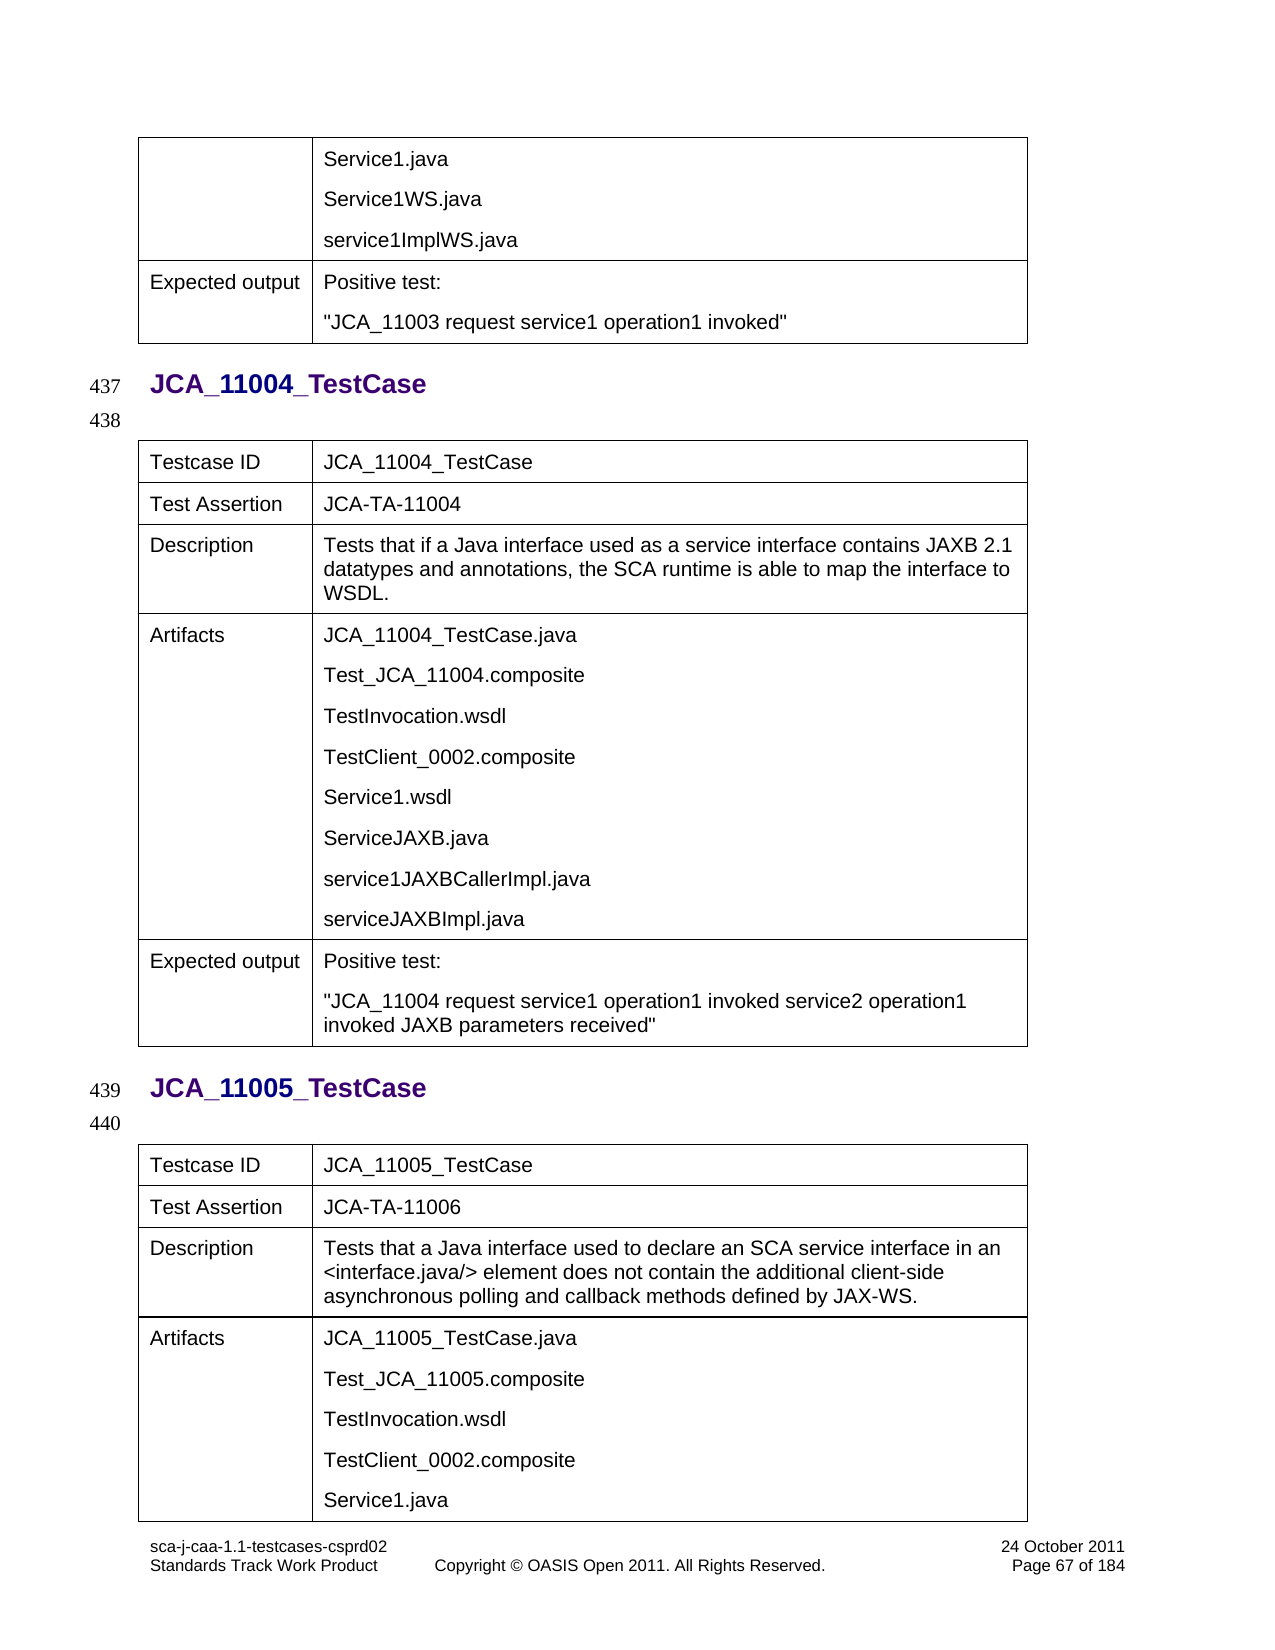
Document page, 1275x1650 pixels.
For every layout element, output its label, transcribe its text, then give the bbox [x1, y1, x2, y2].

table_cell Service1.java Service1WS.java service1ImplWS.java [313, 138, 1027, 260]
table_cell Artifacts [139, 1318, 312, 1521]
table_header Testcase ID [139, 1145, 312, 1185]
table_cell Test Assertion [139, 1186, 312, 1227]
table_cell Expected output [139, 261, 312, 342]
table_cell [139, 138, 312, 260]
table_cell Tests that if a Java interface used as a service interface contains JAXB 2.1 datatypes and annotations, the SCA runtime is able to map the interface to WSDL. [313, 525, 1027, 613]
table_cell Description [139, 525, 312, 613]
table_cell Positive test: "JCA_11003 request service1 operation1 invoked" [313, 261, 1027, 342]
table_header Testcase ID [139, 441, 312, 482]
table_cell Positive test: "JCA_11004 request service1 operation1 invoked service2 operation1 invoked JAXB parameters received" [313, 940, 1027, 1046]
table_cell JCA-TA-11004 [313, 483, 1027, 524]
table_cell Test Assertion [139, 483, 312, 524]
table_header JCA_11005_TestCase [313, 1145, 1027, 1185]
table_cell Description [139, 1228, 312, 1316]
subtitle JCA_11005_TestCase [150, 1072, 1125, 1103]
table_cell Expected output [139, 940, 312, 1046]
table_cell Artifacts [139, 614, 312, 939]
table_header JCA_11004_TestCase [313, 441, 1027, 482]
subtitle JCA_11004_TestCase [150, 368, 1125, 400]
table_cell JCA-TA-11006 [313, 1186, 1027, 1227]
table_cell JCA_11005_TestCase.java Test_JCA_11005.composite TestInvocation.wsdl TestClient_0002.composite Service1.java [313, 1318, 1027, 1521]
table_cell JCA_11004_TestCase.java Test_JCA_11004.composite TestInvocation.wsdl TestClient_0002.composite Service1.wsdl ServiceJAXB.java service1JAXBCallerImpl.java serviceJAXBImpl.java [313, 614, 1027, 939]
table_cell Tests that a Java interface used to declare an SCA service interface in an <interface.java/> element does not contain the additional client-side asynchronous polling and callback methods defined by JAX-WS. [313, 1228, 1027, 1316]
